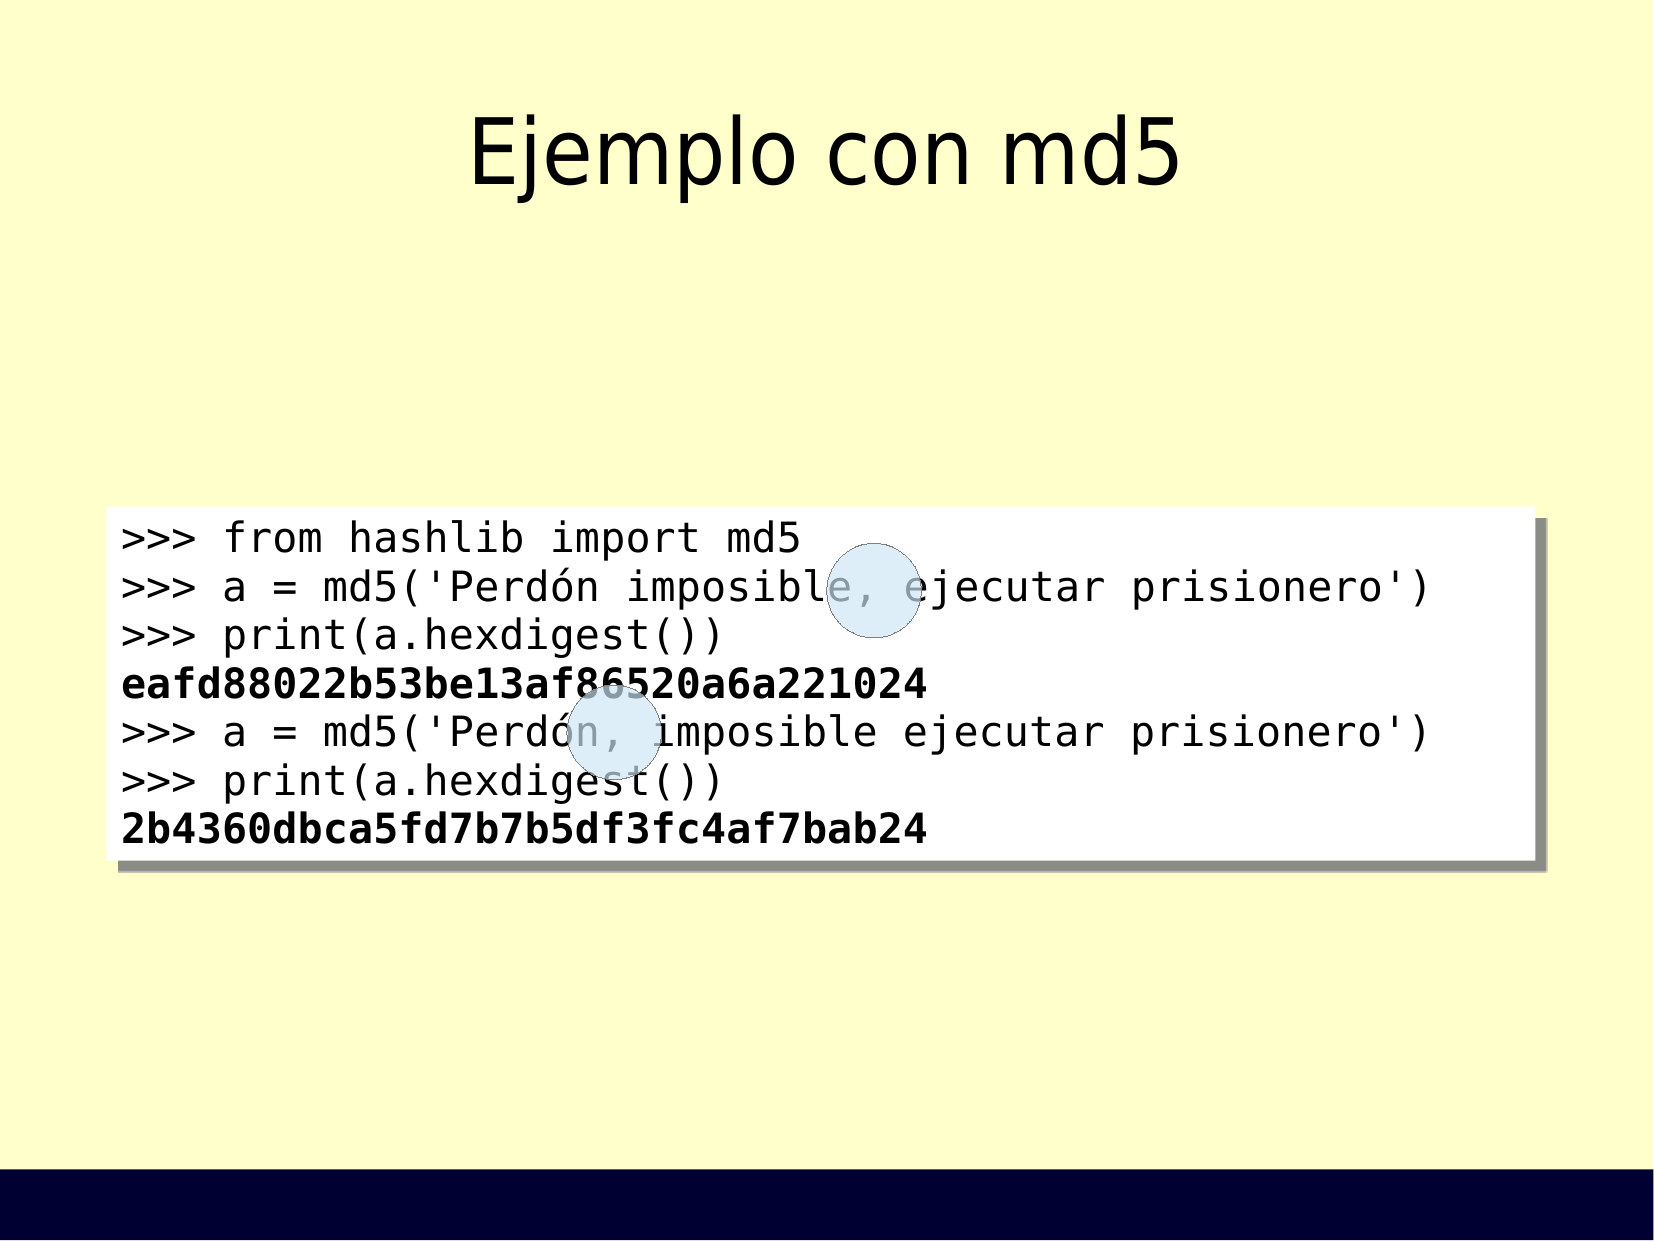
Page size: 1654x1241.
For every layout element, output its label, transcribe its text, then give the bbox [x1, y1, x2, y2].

text_box [826, 543, 922, 638]
text_box >>> from hashlib import md5 >>> a = md5('Perdón imposible, ejecutar prisionero') >>> print(a.hexdigest()) eafd88022b53be13af86520a6a221024 >>> a = md5('Perdón, imposible ejecutar prisionero') >>> print(a.hexdigest()) 2b4360dbca5fd7b7b5df3fc4af7bab24 [106, 506, 1536, 861]
text_box [566, 685, 662, 780]
title Ejemplo con md5 [82, 49, 1571, 257]
